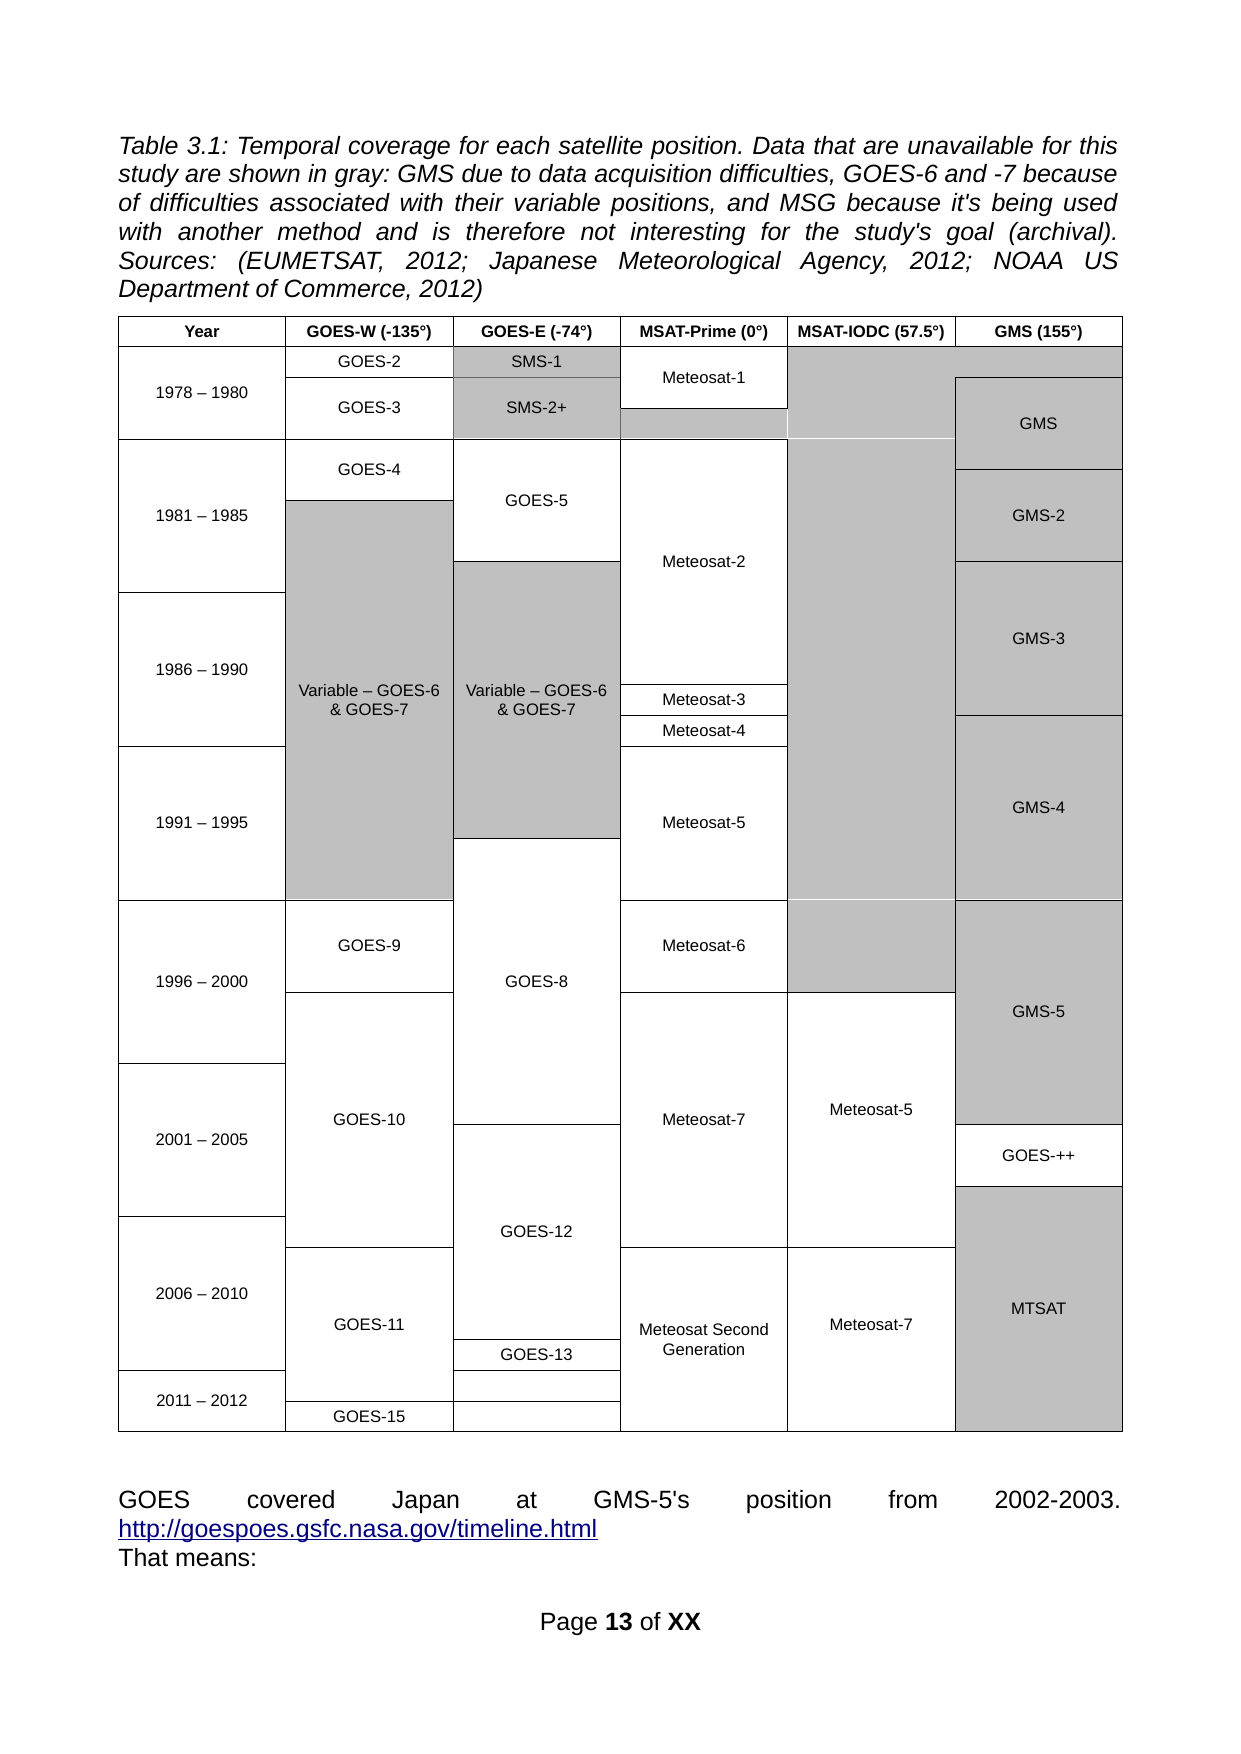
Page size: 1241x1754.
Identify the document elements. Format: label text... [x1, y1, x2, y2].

table_cell [788, 1186, 955, 1216]
table_cell [788, 561, 955, 592]
table_cell GOES-3 [286, 378, 453, 438]
table_cell [788, 1278, 955, 1308]
table_cell Meteosat-5 [621, 747, 787, 899]
table_cell GMS-3 [956, 562, 1122, 715]
table_cell 2011 – 2012 [119, 1371, 285, 1431]
table_cell [788, 746, 955, 777]
table_cell [788, 1216, 955, 1247]
table_cell 2006 – 2010 [119, 1217, 285, 1370]
table_cell [788, 1401, 955, 1431]
table_cell [788, 838, 955, 869]
table_cell GMS-4 [956, 716, 1122, 899]
table_cell 1981 – 1985 [119, 440, 285, 592]
table_cell [788, 408, 955, 438]
table_cell Meteosat Second Generation [621, 1248, 787, 1431]
table_cell [788, 377, 955, 408]
table_header Year [119, 317, 285, 346]
table_cell [788, 1370, 955, 1401]
table_cell Meteosat-7 [621, 993, 787, 1247]
text Table 3.1: Temporal coverage for each satellite position. Data that are unavailable for this study are shown in gray: GMS due to data acquisition difficulties, GOES-6 and -7 because of difficulties associated with their variable positions, and MSG because it's being used with another method and is therefore not interesting for the study's goal (archival). Sources: (EUMETSAT, 2012; Japanese Meteorological Agency, 2012; NOAA US Department of Commerce, 2012) [118, 131, 1122, 303]
table_cell SMS-2+ [454, 378, 620, 438]
table_cell [788, 347, 955, 377]
table_cell [788, 1063, 955, 1093]
table_cell 1996 – 2000 [119, 901, 285, 1063]
table_cell [454, 1402, 620, 1431]
table_cell GOES-15 [286, 1402, 453, 1431]
table_cell 1986 – 1990 [119, 593, 285, 746]
table_cell [788, 684, 955, 715]
table_cell GOES-5 [454, 440, 620, 561]
table_cell MTSAT [956, 1187, 1122, 1431]
table_cell [788, 961, 955, 992]
table_cell [788, 1023, 955, 1063]
table_cell 1991 – 1995 [119, 747, 285, 899]
table_cell [788, 531, 955, 561]
table_cell [788, 777, 955, 807]
table_cell [788, 592, 955, 623]
table_cell GOES-10 [286, 993, 453, 1247]
table_cell GOES-9 [286, 901, 453, 992]
table_cell [788, 807, 955, 838]
table_cell Meteosat-2 [621, 440, 787, 684]
table_cell [788, 993, 955, 1022]
table_cell SMS-1 [454, 347, 620, 377]
table_cell Meteosat-4 [621, 716, 787, 746]
table_cell [621, 409, 787, 438]
table_cell [788, 1339, 955, 1370]
table_cell GOES-8 [454, 839, 620, 1124]
table_cell [788, 1248, 955, 1278]
table_cell [788, 469, 955, 500]
table_cell GOES-++ [956, 1125, 1122, 1186]
table_cell [788, 439, 955, 469]
table_cell Meteosat-7 [788, 1309, 955, 1339]
table_cell [788, 715, 955, 746]
table_cell [788, 1124, 955, 1155]
table_cell GMS [956, 378, 1122, 469]
table_cell [788, 930, 955, 961]
table_cell 2001 – 2005 [119, 1064, 285, 1216]
table_cell [788, 869, 955, 899]
table_cell GOES-12 [454, 1125, 620, 1339]
table_cell GOES-13 [454, 1340, 620, 1370]
table_cell [788, 623, 955, 654]
table_cell Meteosat-3 [621, 685, 787, 715]
table_cell [454, 1371, 620, 1401]
table_cell [788, 500, 955, 531]
table_cell Meteosat-6 [621, 901, 787, 992]
table_cell [788, 654, 955, 684]
table_header GOES-E (-74°) [454, 317, 620, 346]
table_cell 1978 – 1980 [119, 347, 285, 438]
table_cell GMS-5 [956, 901, 1122, 1124]
table_cell [955, 347, 1122, 377]
text GOES covered Japan at GMS-5's position from 2002-2003. http://goespoes.gsfc.nasa.gov/timeline.html That means: [118, 1485, 1122, 1572]
table_header MSAT-IODC (57.5°) [788, 317, 955, 346]
table_cell Meteosat-1 [621, 347, 787, 408]
table_cell GOES-11 [286, 1248, 453, 1401]
table_cell GMS-2 [956, 470, 1122, 561]
table_cell Variable – GOES-6 & GOES-7 [454, 562, 620, 838]
table_cell GOES-4 [286, 440, 453, 500]
table_cell Meteosat-5 [788, 1094, 955, 1124]
table_cell Variable – GOES-6 & GOES-7 [286, 501, 453, 899]
table_header GOES-W (-135°) [286, 317, 453, 346]
table_cell [788, 1155, 955, 1186]
table_cell [788, 900, 955, 930]
table_cell GOES-2 [286, 347, 453, 377]
table_header MSAT-Prime (0°) [621, 317, 787, 346]
table_header GMS (155°) [956, 317, 1122, 346]
